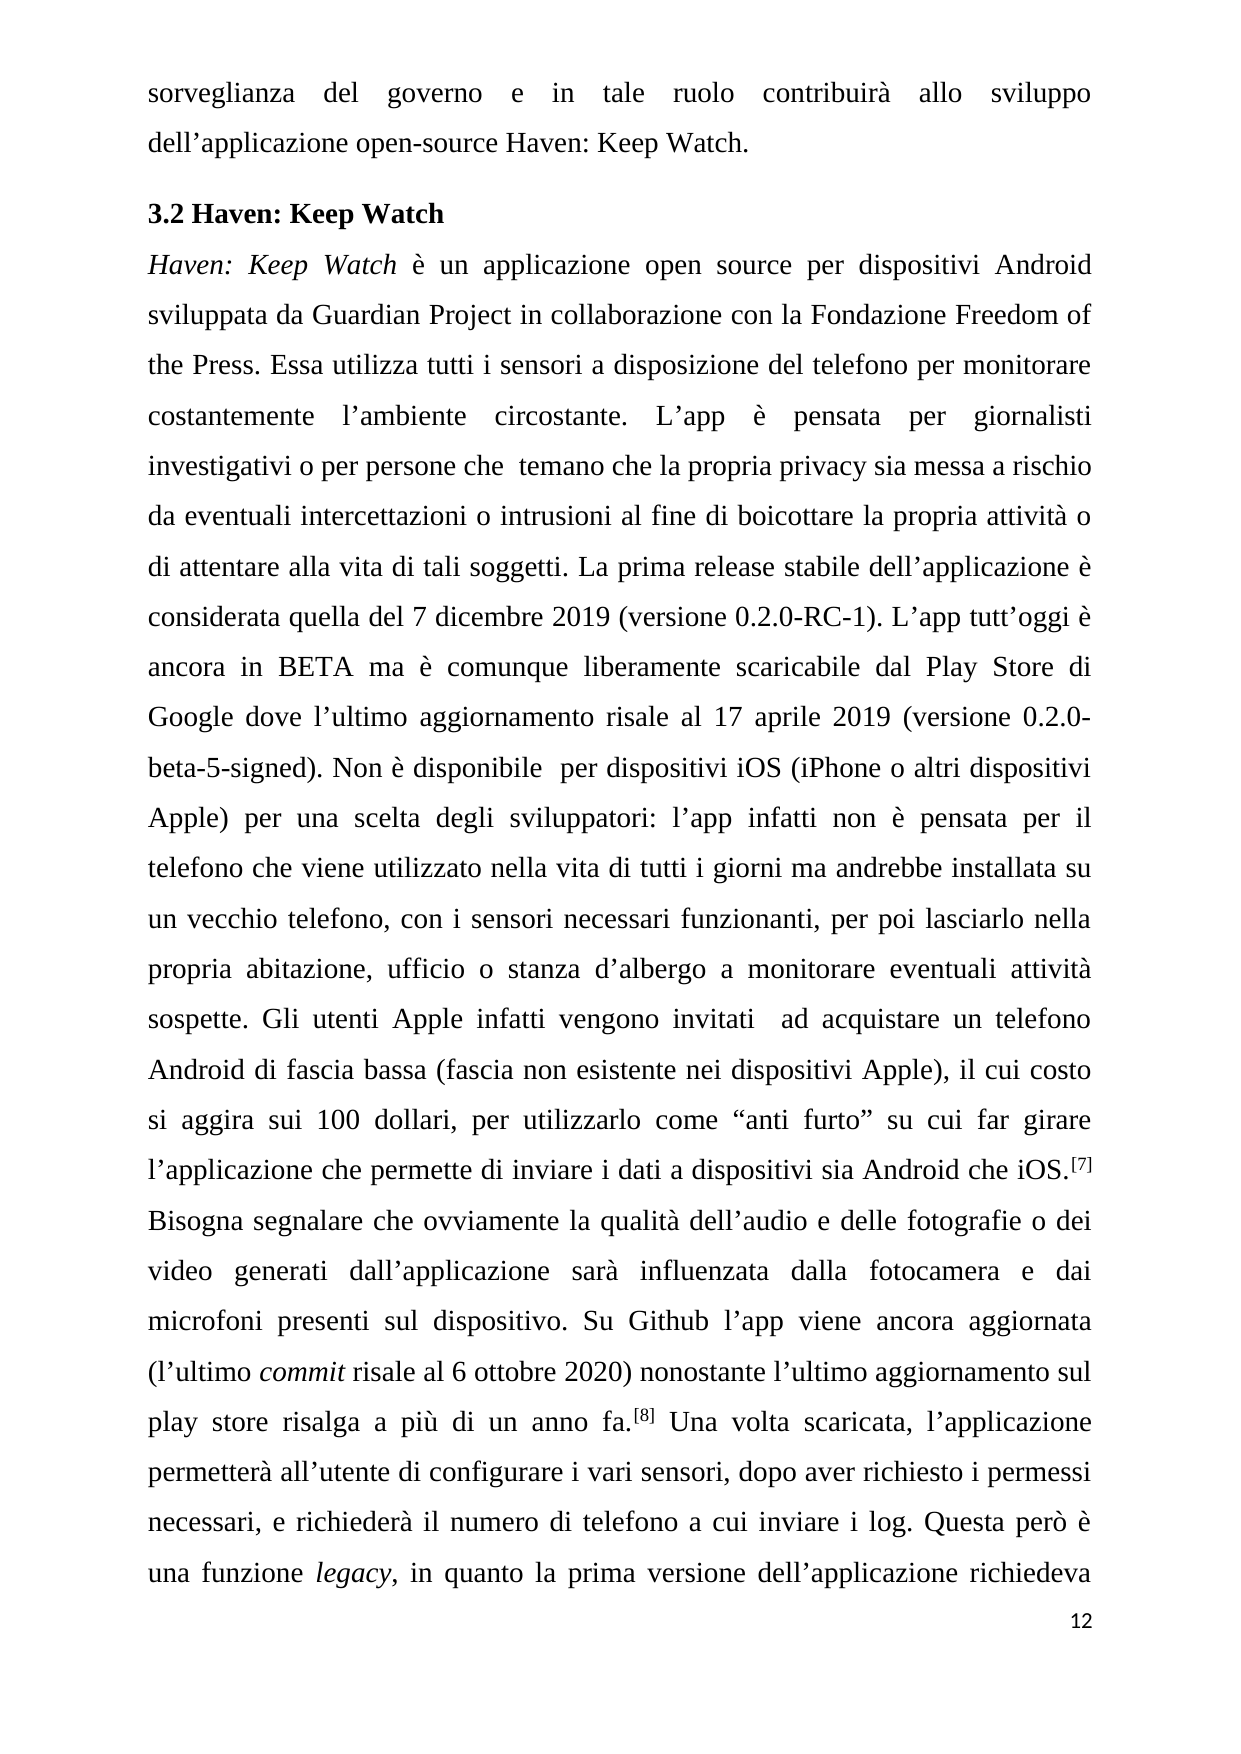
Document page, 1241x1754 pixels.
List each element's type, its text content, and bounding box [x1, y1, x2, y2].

subtitle 3.2 Haven: Keep Watch [148, 196, 1092, 230]
text Haven: Keep Watch è un applicazione open source per dispositivi Android sviluppata da Guardian Project in collaborazione con la Fondazione Freedom of the Press. Essa utilizza tutti i sensori a disposizione del telefono per monitorare costantemente l’ambiente circostante. L’app è pensata per giornalisti investigativi o per persone che temano che la propria privacy sia messa a rischio da eventuali intercettazioni o intrusioni al fine di boicottare la propria attività o di attentare alla vita di tali soggetti. La prima release stabile dell’applicazione è considerata quella del 7 dicembre 2019 (versione 0.2.0-RC-1). L’app tutt’oggi è ancora in BETA ma è comunque liberamente scaricabile dal Play Store di Google dove l’ultimo aggiornamento risale al 17 aprile 2019 (versione 0.2.0-beta-5-signed). Non è disponibile per dispositivi iOS (iPhone o altri dispositivi Apple) per una scelta degli sviluppatori: l’app infatti non è pensata per il telefono che viene utilizzato nella vita di tutti i giorni ma andrebbe installata su un vecchio telefono, con i sensori necessari funzionanti, per poi lasciarlo nella propria abitazione, ufficio o stanza d’albergo a monitorare eventuali attività sospette. Gli utenti Apple infatti vengono invitati ad acquistare un telefono Android di fascia bassa (fascia non esistente nei dispositivi Apple), il cui costo si aggira sui 100 dollari, per utilizzarlo come “anti furto” su cui far girare l’applicazione che permette di inviare i dati a dispositivi sia Android che iOS.[7] Bisogna segnalare che ovviamente la qualità dell’audio e delle fotografie o dei video generati dall’applicazione sarà influenzata dalla fotocamera e dai microfoni presenti sul dispositivo. Su Github l’app viene ancora aggiornata (l’ultimo commit risale al 6 ottobre 2020) nonostante l’ultimo aggiornamento sul play store risalga a più di un anno fa.[8] Una volta scaricata, l’applicazione permetterà all’utente di configurare i vari sensori, dopo aver richiesto i permessi necessari, e richiederà il numero di telefono a cui inviare i log. Questa però è una funzione legacy, in quanto la prima versione dell’applicazione richiedeva [148, 247, 1092, 1588]
text sorveglianza del governo e in tale ruolo contribuirà allo sviluppo dell’applicazione open-source Haven: Keep Watch. [148, 75, 1092, 159]
